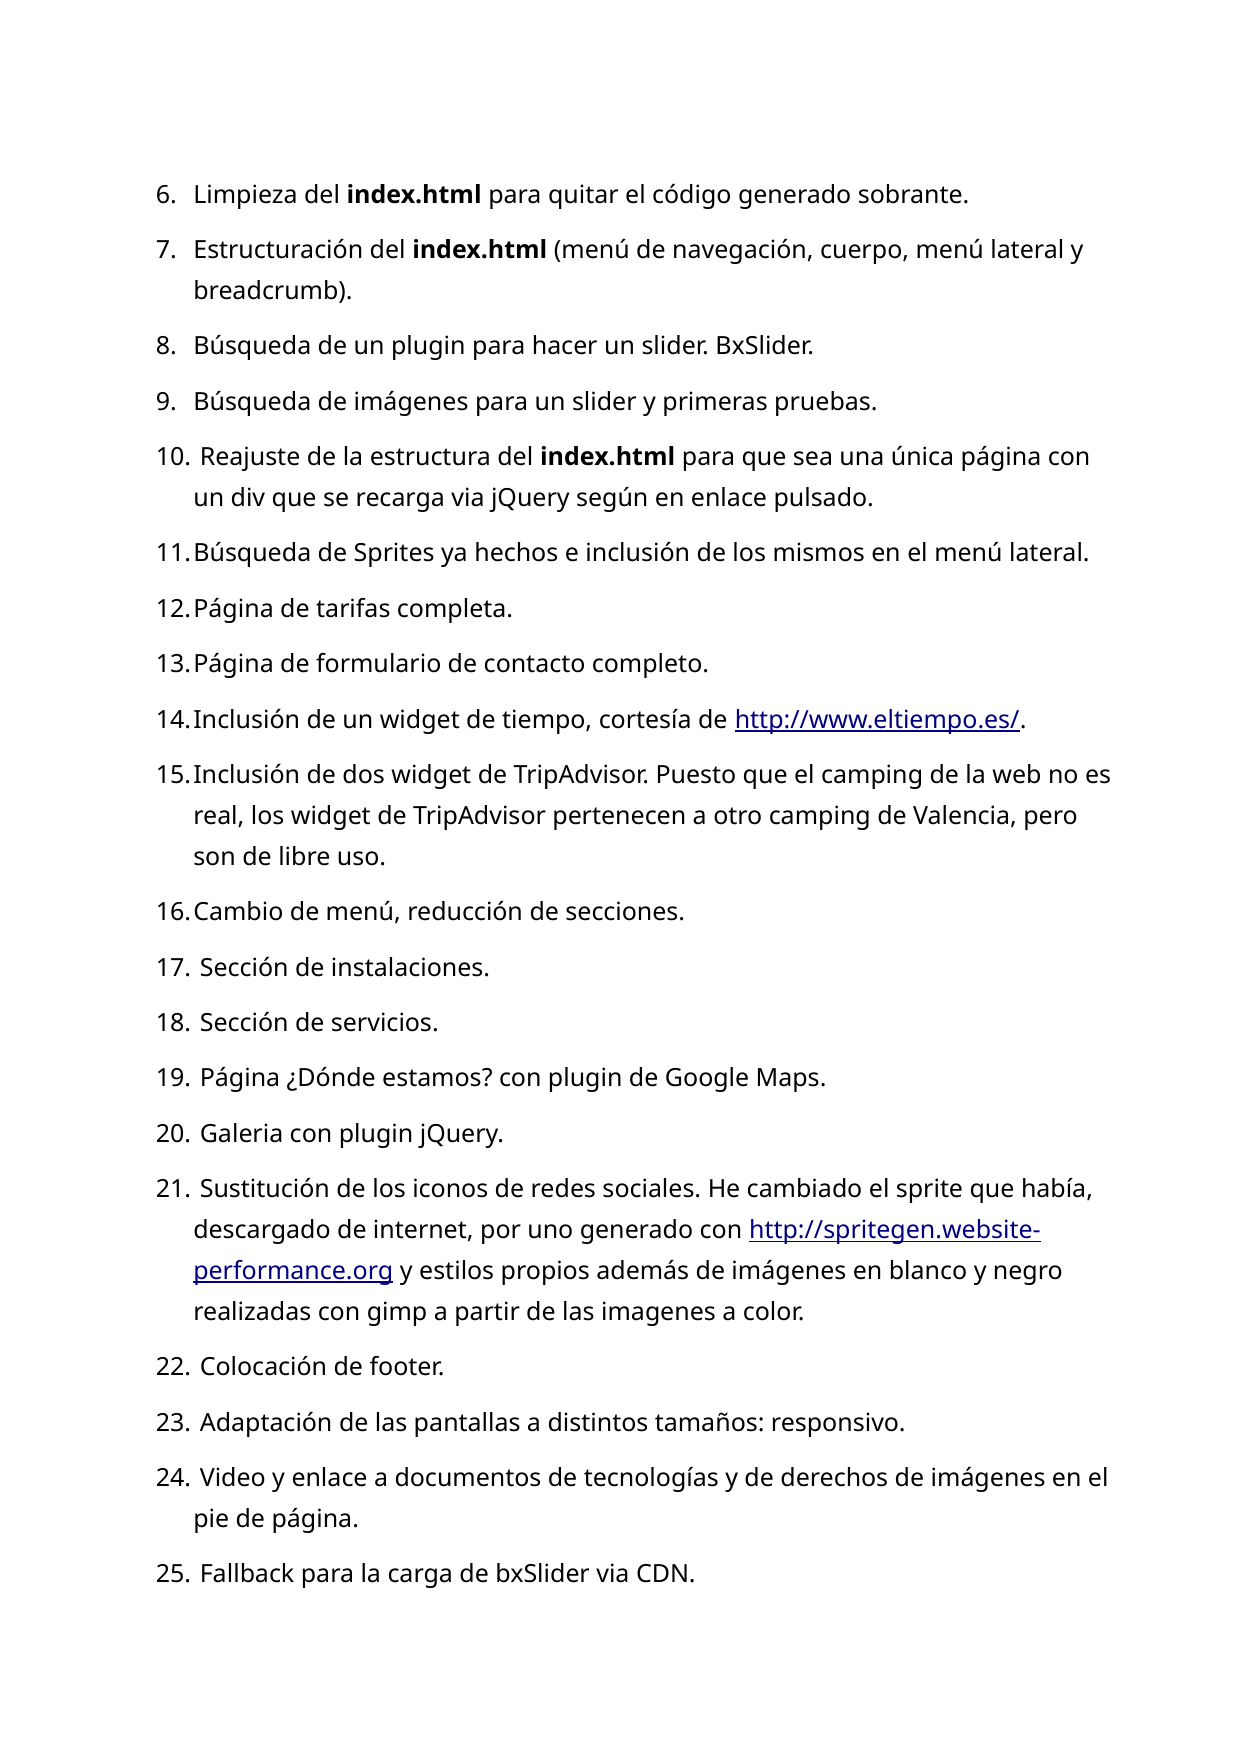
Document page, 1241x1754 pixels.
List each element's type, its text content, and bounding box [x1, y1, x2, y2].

list Sección de instalaciones. [156, 949, 1122, 983]
list Inclusión de dos widget de TripAdvisor. Puesto que el camping de la web no es real, los widget de TripAdvisor pertenecen a otro camping de Valencia, pero son de libre uso. [156, 757, 1122, 872]
list Página de tarifas completa. [156, 591, 1122, 624]
list Búsqueda de un plugin para hacer un slider. BxSlider. [156, 328, 1122, 362]
list Cambio de menú, reducción de secciones. [156, 894, 1122, 928]
list Colocación de footer. [156, 1349, 1122, 1383]
list Inclusión de un widget de tiempo, cortesía de http://www.eltiempo.es/. [156, 701, 1122, 735]
list Galeria con plugin jQuery. [156, 1116, 1122, 1149]
list Búsqueda de imágenes para un slider y primeras pruebas. [156, 383, 1122, 417]
list Limpieza del index.html para quitar el código generado sobrante. [156, 176, 1122, 210]
list Página ¿Dónde estamos? con plugin de Google Maps. [156, 1060, 1122, 1094]
list Página de formulario de contacto completo. [156, 646, 1122, 680]
list Video y enlace a documentos de tecnologías y de derechos de imágenes en el pie de página. [156, 1460, 1122, 1534]
list Adaptación de las pantallas a distintos tamaños: responsivo. [156, 1404, 1122, 1438]
list Sustitución de los iconos de redes sociales. He cambiado el sprite que había, descargado de internet, por uno generado con http://spritegen.website-performance.org y estilos propios además de imágenes en blanco y negro realizadas con gimp a partir de las imagenes a color. [156, 1171, 1122, 1327]
list Reajuste de la estructura del index.html para que sea una única página con un div que se recarga via jQuery según en enlace pulsado. [156, 439, 1122, 514]
list Estructuración del index.html (menú de navegación, cuerpo, menú lateral y breadcrumb). [156, 232, 1122, 307]
list Sección de servicios. [156, 1005, 1122, 1039]
list Búsqueda de Sprites ya hechos e inclusión de los mismos en el menú lateral. [156, 535, 1122, 569]
list Fallback para la carga de bxSlider via CDN. [156, 1556, 1122, 1590]
